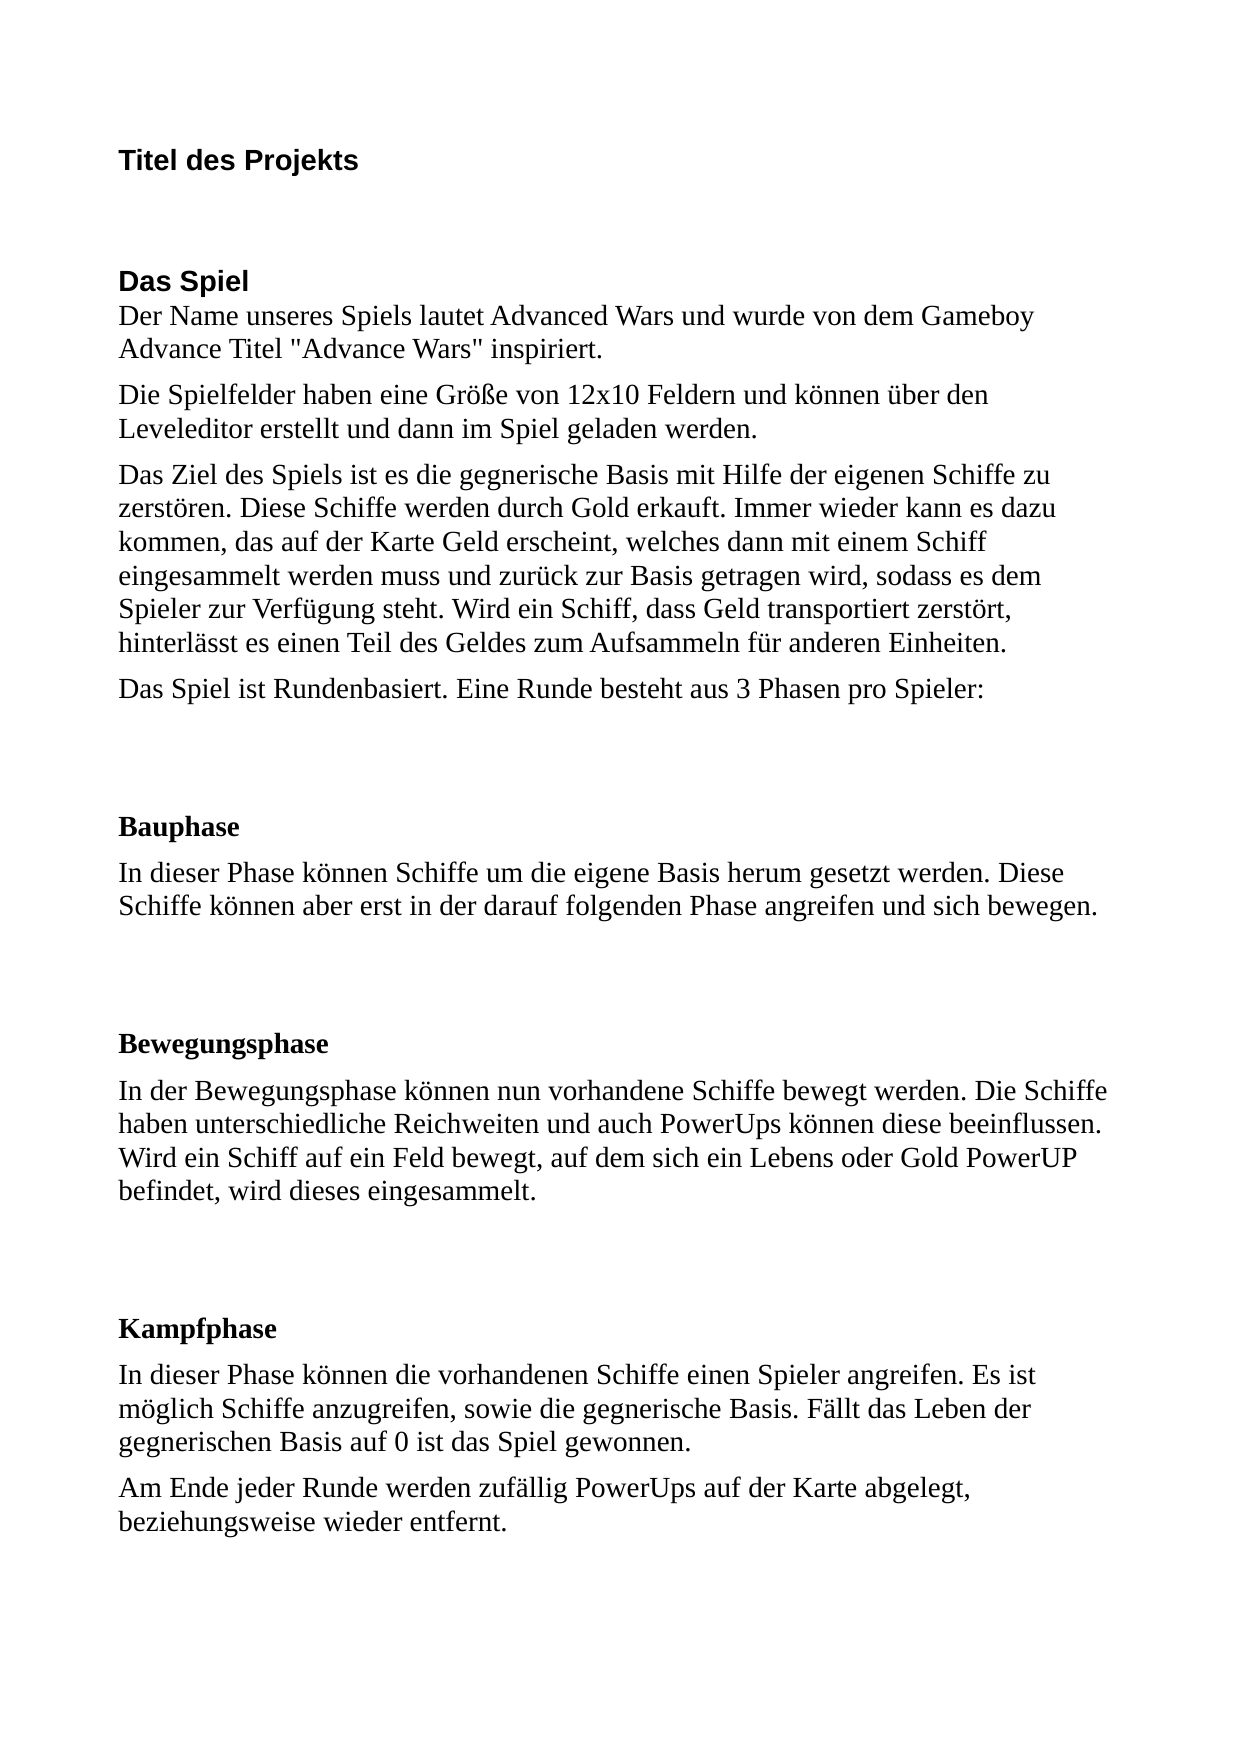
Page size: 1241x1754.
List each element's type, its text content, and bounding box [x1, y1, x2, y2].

text Der Name unseres Spiels lautet Advanced Wars und wurde von dem Gameboy Advance Titel "Advance Wars" inspiriert. [118, 298, 1122, 365]
text Bewegungsphase [118, 1027, 1122, 1060]
text Das Spiel ist Rundenbasiert. Eine Runde besteht aus 3 Phasen pro Spieler: [118, 671, 1122, 704]
text In dieser Phase können Schiffe um die eigene Basis herum gesetzt werden. Diese Schiffe können aber erst in der darauf folgenden Phase angreifen und sich bewegen. [118, 855, 1122, 922]
text Bauphase [118, 809, 1122, 842]
text Am Ende jeder Runde werden zufällig PowerUps auf der Karte abgelegt, beziehungsweise wieder entfernt. [118, 1471, 1122, 1538]
text Die Spielfelder haben eine Größe von 12x10 Feldern und können über den Leveleditor erstellt und dann im Spiel geladen werden. [118, 377, 1122, 444]
text In dieser Phase können die vorhandenen Schiffe einen Spieler angreifen. Es ist möglich Schiffe anzugreifen, sowie die gegnerische Basis. Fällt das Leben der gegnerischen Basis auf 0 ist das Spiel gewonnen. [118, 1357, 1122, 1458]
text In der Bewegungsphase können nun vorhandene Schiffe bewegt werden. Die Schiffe haben unterschiedliche Reichweiten und auch PowerUps können diese beeinflussen. Wird ein Schiff auf ein Feld bewegt, auf dem sich ein Lebens oder Gold PowerUP befindet, wird dieses eingesammelt. [118, 1073, 1122, 1207]
text Das Ziel des Spiels ist es die gegnerische Basis mit Hilfe der eigenen Schiffe zu zerstören. Diese Schiffe werden durch Gold erkauft. Immer wieder kann es dazu kommen, das auf der Karte Geld erscheint, welches dann mit einem Schiff eingesammelt werden muss und zurück zur Basis getragen wird, sodass es dem Spieler zur Verfügung steht. Wird ein Schiff, dass Geld transportiert zerstört, hinterlässt es einen Teil des Geldes zum Aufsammeln für anderen Einheiten. [118, 457, 1122, 658]
text Kampfphase [118, 1311, 1122, 1345]
subtitle Das Spiel [118, 264, 1122, 298]
subtitle Titel des Projekts [118, 143, 1122, 177]
